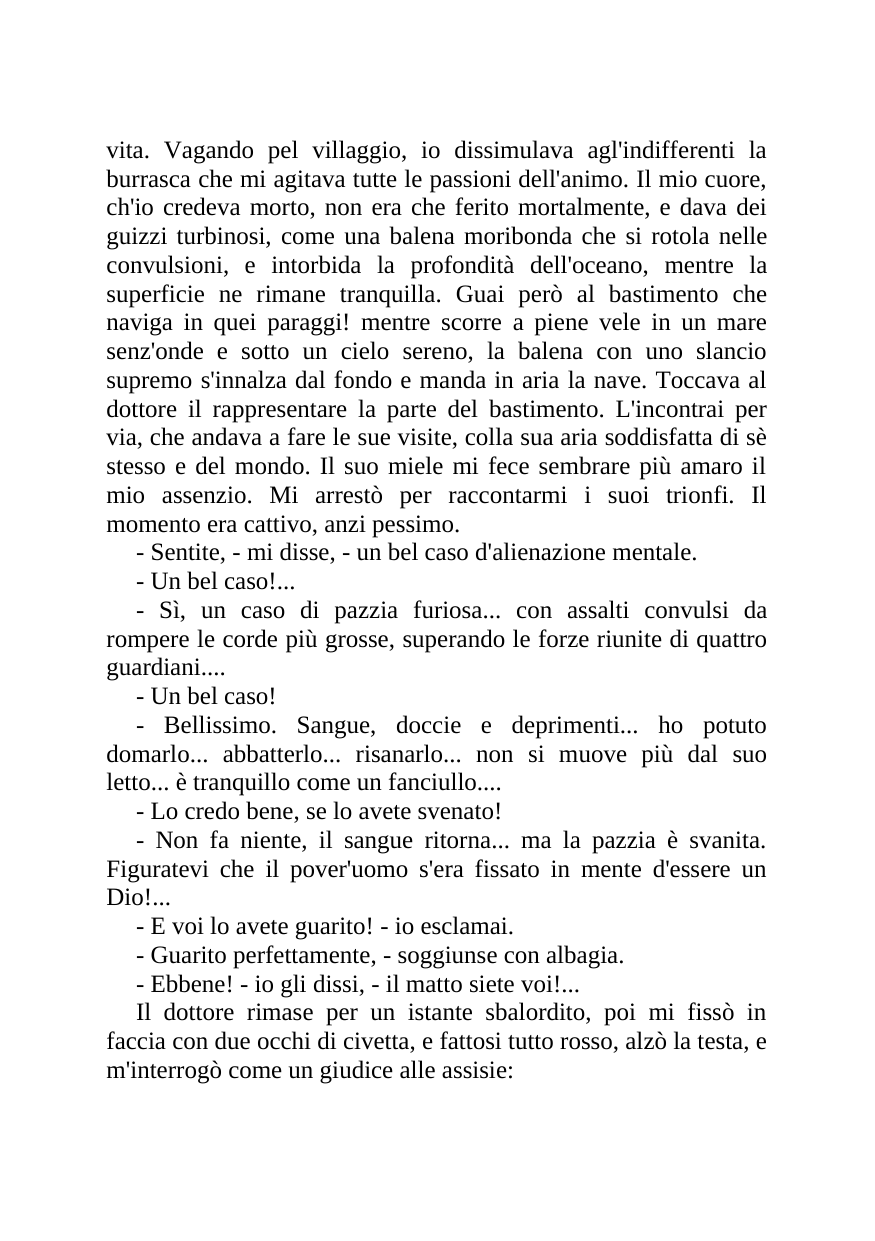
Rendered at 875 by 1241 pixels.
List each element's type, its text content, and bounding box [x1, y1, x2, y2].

text - Bellissimo. Sangue, doccie e deprimenti... ho potuto domarlo... abbatterlo... risanarlo... non si muove più dal suo letto... è tranquillo come un fanciullo.... [106, 710, 768, 796]
text - Ebbene! - io gli dissi, - il matto siete voi!... [106, 969, 768, 997]
text - Sentite, - mi disse, - un bel caso d'alienazione mentale. [106, 537, 768, 566]
text vita. Vagando pel villaggio, io dissimulava agl'indifferenti la burrasca che mi agitava tutte le passioni dell'animo. Il mio cuore, ch'io credeva morto, non era che ferito mortalmente, e dava dei guizzi turbinosi, come una balena moribonda che si rotola nelle convulsioni, e intorbida la profondità dell'oceano, mentre la superficie ne rimane tranquilla. Guai però al bastimento che naviga in quei paraggi! mentre scorre a piene vele in un mare senz'onde e sotto un cielo sereno, la balena con uno slancio supremo s'innalza dal fondo e manda in aria la nave. Toccava al dottore il rappresentare la parte del bastimento. L'incontrai per via, che andava a fare le sue visite, colla sua aria soddisfatta di sè stesso e del mondo. Il suo miele mi fece sembrare più amaro il mio assenzio. Mi arrestò per raccontarmi i suoi trionfi. Il momento era cattivo, anzi pessimo. [106, 135, 768, 537]
text - Un bel caso!... [106, 566, 768, 595]
text - Sì, un caso di pazzia furiosa... con assalti convulsi da rompere le corde più grosse, superando le forze riunite di quattro guardiani.... [106, 595, 768, 681]
text - Non fa niente, il sangue ritorna... ma la pazzia è svanita. Figuratevi che il pover'uomo s'era fissato in mente d'essere un Dio!... [106, 825, 768, 911]
text - Lo credo bene, se lo avete svenato! [106, 796, 768, 825]
text - E voi lo avete guarito! - io esclamai. [106, 911, 768, 940]
text - Un bel caso! [106, 681, 768, 710]
text Il dottore rimase per un istante sbalordito, poi mi fissò in faccia con due occhi di civetta, e fattosi tutto rosso, alzò la testa, e m'interrogò come un giudice alle assisie: [106, 997, 768, 1084]
text - Guarito perfettamente, - soggiunse con albagia. [106, 940, 768, 969]
